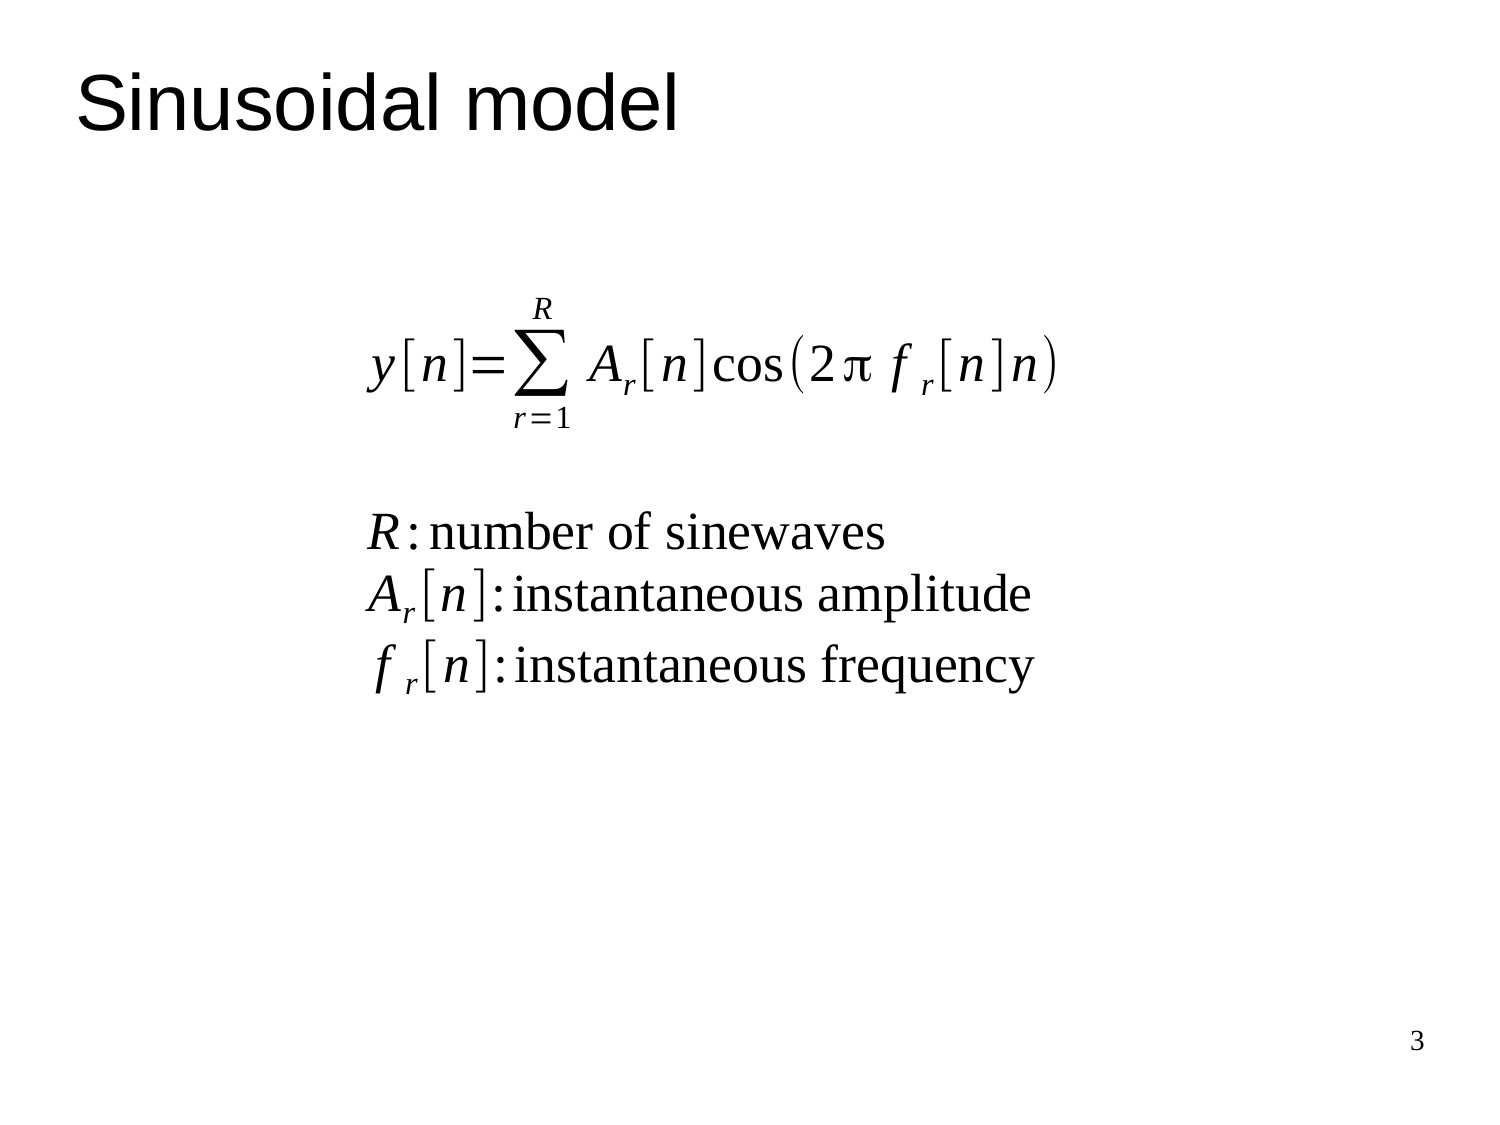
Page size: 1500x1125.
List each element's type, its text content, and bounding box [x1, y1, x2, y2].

title Sinusoidal model [75, 9, 1425, 198]
chart [357, 290, 1066, 764]
